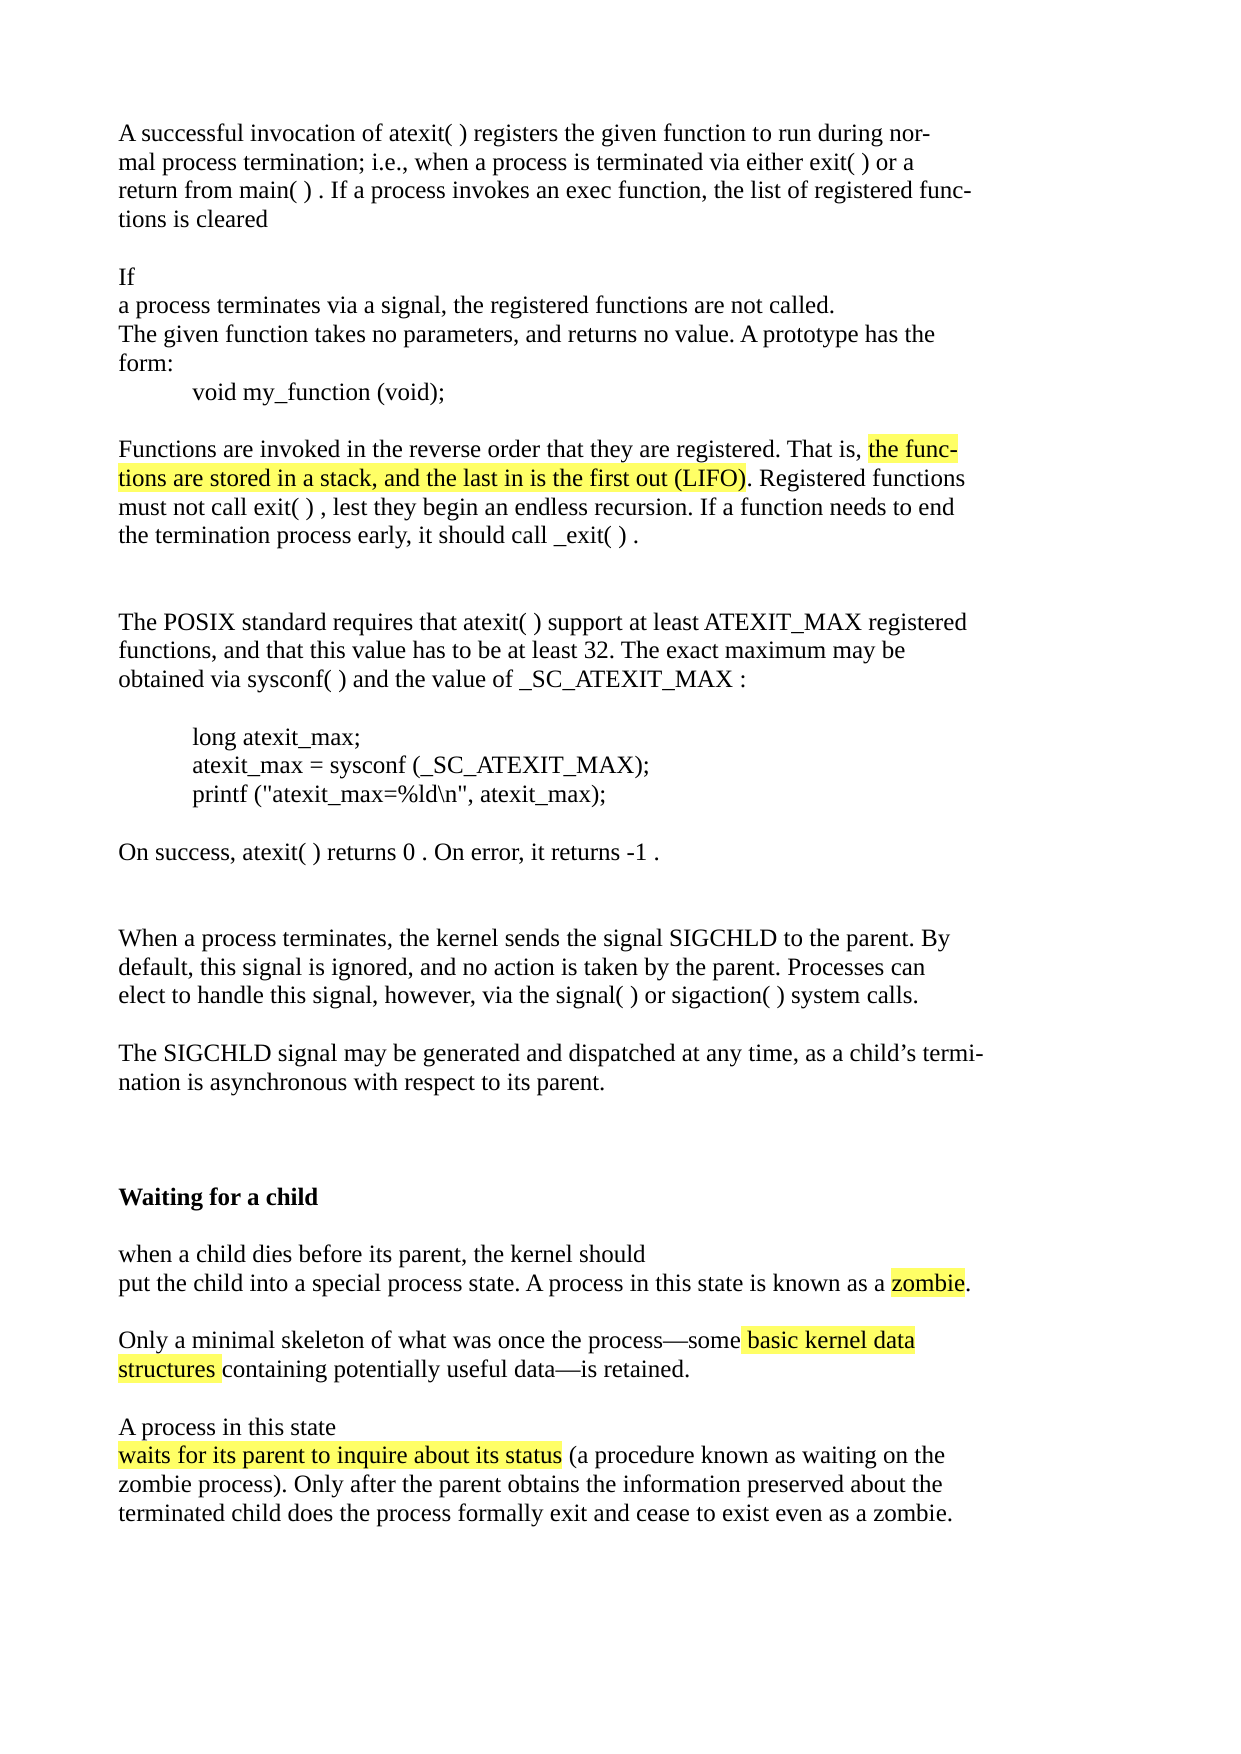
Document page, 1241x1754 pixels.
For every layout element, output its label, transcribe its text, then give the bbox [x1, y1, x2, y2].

text put the child into a special process state. A process in this state is known as a zombie. [118, 1268, 1122, 1297]
text form: [118, 348, 1122, 377]
text A process in this state [118, 1412, 1122, 1441]
text return from main( ) . If a process invokes an exec function, the list of registered func- [118, 176, 1122, 204]
text The SIGCHLD signal may be generated and dispatched at any time, as a child’s termi- [118, 1038, 1122, 1067]
text terminated child does the process formally exit and cease to exist even as a zombie. [118, 1498, 1122, 1527]
text long atexit_max; [118, 722, 1122, 751]
text a process terminates via a signal, the registered functions are not called. [118, 291, 1122, 319]
text default, this signal is ignored, and no action is taken by the parent. Processes can [118, 952, 1122, 981]
text tions is cleared [118, 204, 1122, 233]
text waits for its parent to inquire about its status (a procedure known as waiting on the [118, 1441, 1122, 1469]
text Only a minimal skeleton of what was once the process—some basic kernel data [118, 1326, 1122, 1354]
text atexit_max = sysconf (_SC_ATEXIT_MAX); [118, 751, 1122, 779]
text zombie process). Only after the parent obtains the information preserved about the [118, 1469, 1122, 1498]
text elect to handle this signal, however, via the signal( ) or sigaction( ) system calls. [118, 981, 1122, 1009]
text tions are stored in a stack, and the last in is the first out (LIFO). Registered functions [118, 463, 1122, 492]
text If [118, 262, 1122, 291]
text void my_function (void); [118, 377, 1122, 406]
text nation is asynchronous with respect to its parent. [118, 1067, 1122, 1096]
text The given function takes no parameters, and returns no value. A prototype has the [118, 319, 1122, 348]
text structures containing potentially useful data—is retained. [118, 1354, 1122, 1383]
text A successful invocation of atexit( ) registers the given function to run during nor- [118, 118, 1122, 147]
text When a process terminates, the kernel sends the signal SIGCHLD to the parent. By [118, 923, 1122, 952]
text Functions are invoked in the reverse order that they are registered. That is, the func- [118, 434, 1122, 463]
text when a child dies before its parent, the kernel should [118, 1239, 1122, 1268]
text obtained via sysconf( ) and the value of _SC_ATEXIT_MAX : [118, 664, 1122, 693]
text the termination process early, it should call _exit( ) . [118, 521, 1122, 549]
text Waiting for a child [118, 1182, 1122, 1211]
text functions, and that this value has to be at least 32. The exact maximum may be [118, 636, 1122, 664]
text must not call exit( ) , lest they begin an endless recursion. If a function needs to end [118, 492, 1122, 521]
text On success, atexit( ) returns 0 . On error, it returns -1 . [118, 837, 1122, 866]
text mal process termination; i.e., when a process is terminated via either exit( ) or a [118, 147, 1122, 176]
text printf ("atexit_max=%ld\n", atexit_max); [118, 779, 1122, 808]
text The POSIX standard requires that atexit( ) support at least ATEXIT_MAX registered [118, 607, 1122, 636]
